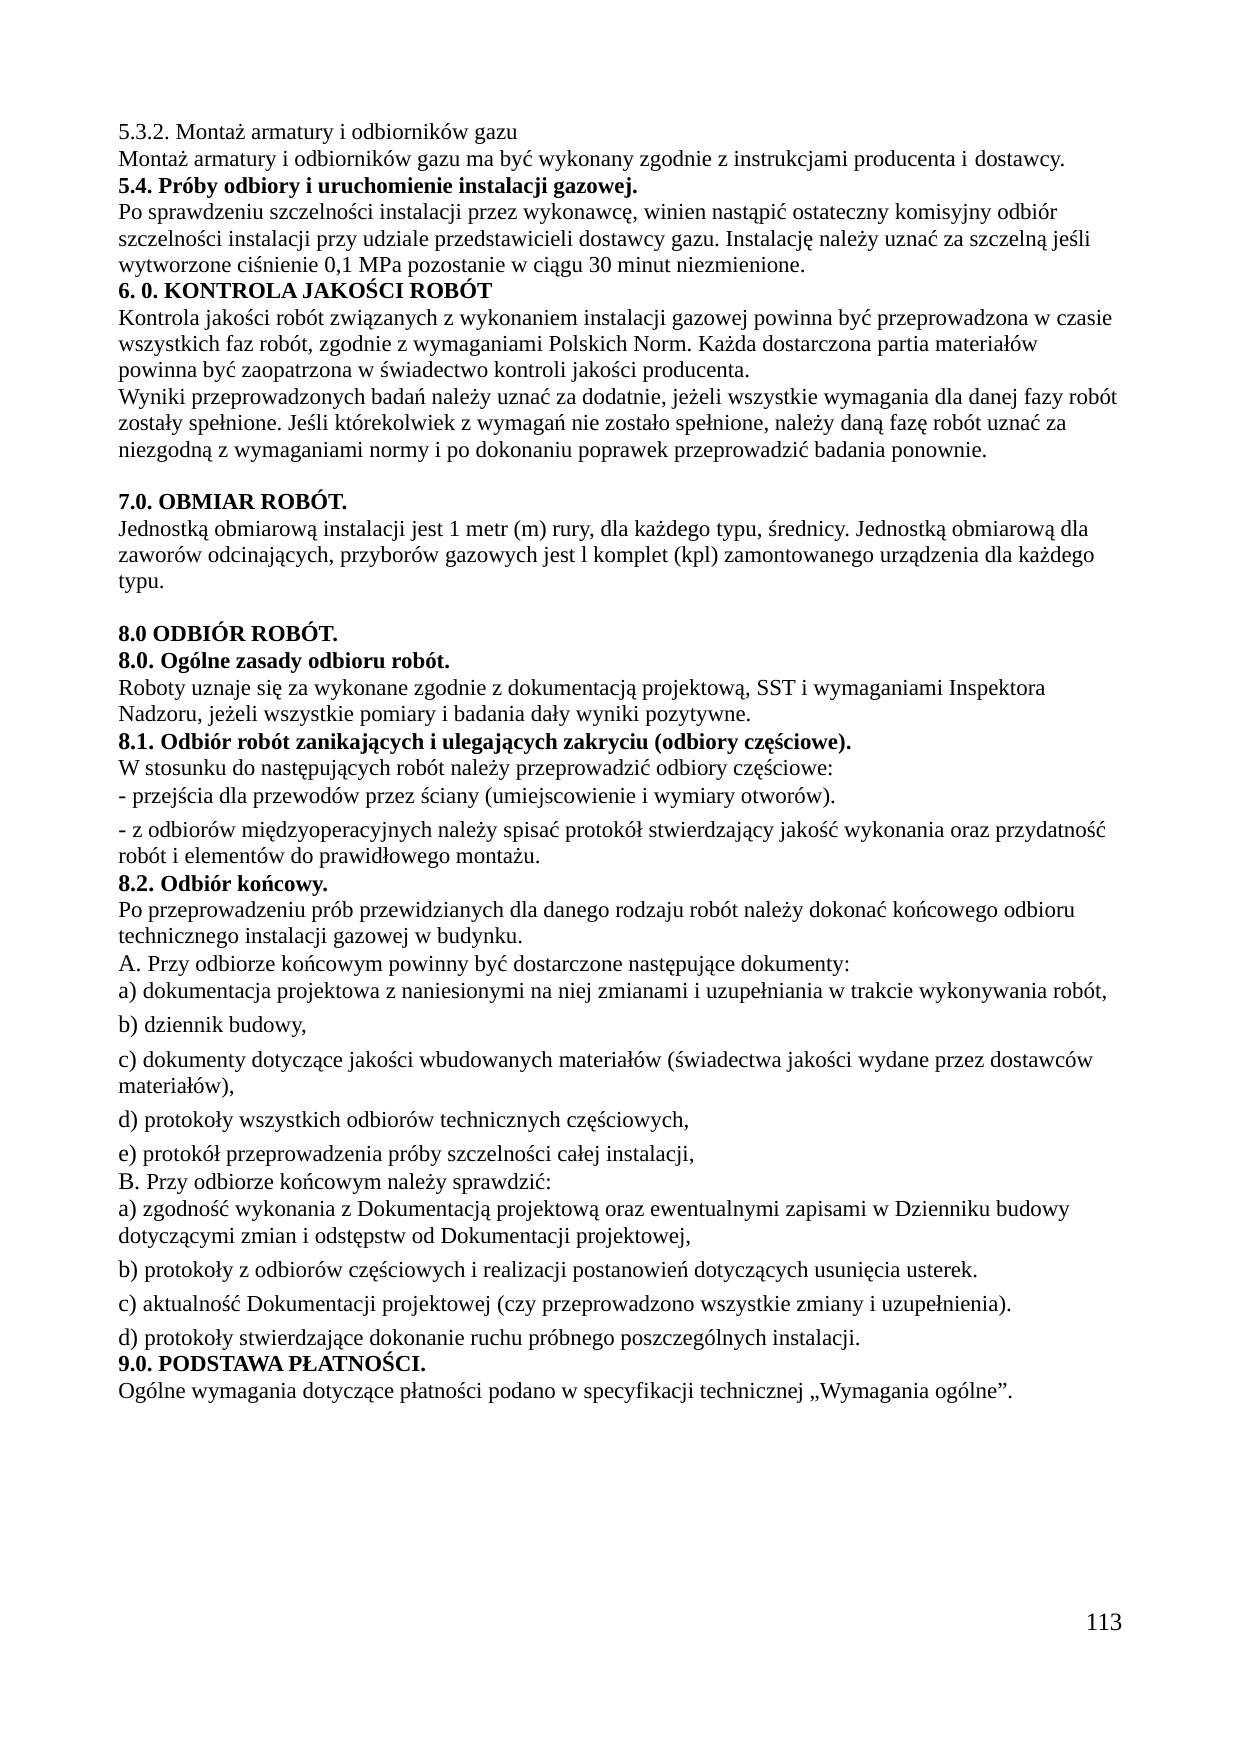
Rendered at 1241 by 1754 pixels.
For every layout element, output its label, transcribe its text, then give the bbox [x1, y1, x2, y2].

text 5.4. Próby odbiory i uruchomienie instalacji gazowej. [118, 172, 1122, 198]
text Po sprawdzeniu szczelności instalacji przez wykonawcę, winien nastąpić ostateczny komisyjny odbiór szczelności instalacji przy udziale przedstawicieli dostawcy gazu. Instalację należy uznać za szczelną jeśli wytworzone ciśnienie 0,1 MPa pozostanie w ciągu 30 minut niezmienione. [118, 198, 1122, 277]
text 8.0. Ogólne zasady odbioru robót. [118, 646, 1122, 674]
text Montaż armatury i odbiorników gazu ma być wykonany zgodnie z instrukcjami producenta i dostawcy. [118, 144, 1122, 172]
text 6. 0. KONTROLA JAKOŚCI ROBÓT [118, 277, 1122, 304]
text d) protokoły wszystkich odbiorów technicznych częściowych, [118, 1105, 1122, 1133]
text e) protokół przeprowadzenia próby szczelności całej instalacji, [118, 1139, 1122, 1167]
text a) zgodność wykonania z Dokumentacją projektową oraz ewentualnymi zapisami w Dzienniku budowy dotyczącymi zmian i odstępstw od Dokumentacji projektowej, [118, 1194, 1122, 1248]
text a) dokumentacja projektowa z naniesionymi na niej zmianami i uzupełniania w trakcie wykonywania robót, [118, 976, 1122, 1004]
text b) dziennik budowy, [118, 1011, 1122, 1038]
text - z odbiorów międzyoperacyjnych należy spisać protokół stwierdzający jakość wykonania oraz przydatność robót i elementów do prawidłowego montażu. [118, 814, 1122, 868]
text 7.0. OBMIAR ROBÓT. [118, 488, 1122, 515]
text c) dokumenty dotyczące jakości wbudowanych materiałów (świadectwa jakości wydane przez dostawców materiałów), [118, 1044, 1122, 1098]
text b) protokoły z odbiorów częściowych i realizacji postanowień dotyczących usunięcia usterek. [118, 1255, 1122, 1282]
text Jednostką obmiarową instalacji jest 1 metr (m) rury, dla każdego typu, średnicy. Jednostką obmiarową dla zaworów odcinających, przyborów gazowych jest l komplet (kpl) zamontowanego urządzenia dla każdego typu. [118, 515, 1122, 594]
text Ogólne wymagania dotyczące płatności podano w specyfikacji technicznej „Wymagania ogólne”. [118, 1377, 1122, 1403]
text Wyniki przeprowadzonych badań należy uznać za dodatnie, jeżeli wszystkie wymagania dla danej fazy robót zostały spełnione. Jeśli którekolwiek z wymagań nie zostało spełnione, należy daną fazę robót uznać za niezgodną z wymaganiami normy i po dokonaniu poprawek przeprowadzić badania ponownie. [118, 383, 1122, 462]
text A. Przy odbiorze końcowym powinny być dostarczone następujące dokumenty: [118, 949, 1122, 976]
text B. Przy odbiorze końcowym należy sprawdzić: [118, 1167, 1122, 1194]
text - przejścia dla przewodów przez ściany (umiejscowienie i wymiary otworów). [118, 781, 1122, 808]
text Kontrola jakości robót związanych z wykonaniem instalacji gazowej powinna być przeprowadzona w czasie wszystkich faz robót, zgodnie z wymaganiami Polskich Norm. Każda dostarczona partia materiałów powinna być zaopatrzona w świadectwo kontroli jakości producenta. [118, 304, 1122, 383]
text d) protokoły stwierdzające dokonanie ruchu próbnego poszczególnych instalacji. [118, 1323, 1122, 1350]
text W stosunku do następujących robót należy przeprowadzić odbiory częściowe: [118, 754, 1122, 781]
text 5.3.2. Montaż armatury i odbiorników gazu [118, 118, 1122, 144]
text 8.2. Odbiór końcowy. [118, 868, 1122, 896]
text Roboty uznaje się za wykonane zgodnie z dokumentacją projektową, SST i wymaganiami Inspektora Nadzoru, jeżeli wszystkie pomiary i badania dały wyniki pozytywne. [118, 674, 1122, 727]
text 9.0. PODSTAWA PŁATNOŚCI. [118, 1350, 1122, 1377]
text c) aktualność Dokumentacji projektowej (czy przeprowadzono wszystkie zmiany i uzupełnienia). [118, 1289, 1122, 1316]
text Po przeprowadzeniu prób przewidzianych dla danego rodzaju robót należy dokonać końcowego odbioru technicznego instalacji gazowej w budynku. [118, 896, 1122, 949]
text 8.0 ODBIÓR ROBÓT. [118, 620, 1122, 646]
text 8.1. Odbiór robót zanikających i ulegających zakryciu (odbiory częściowe). [118, 727, 1122, 754]
